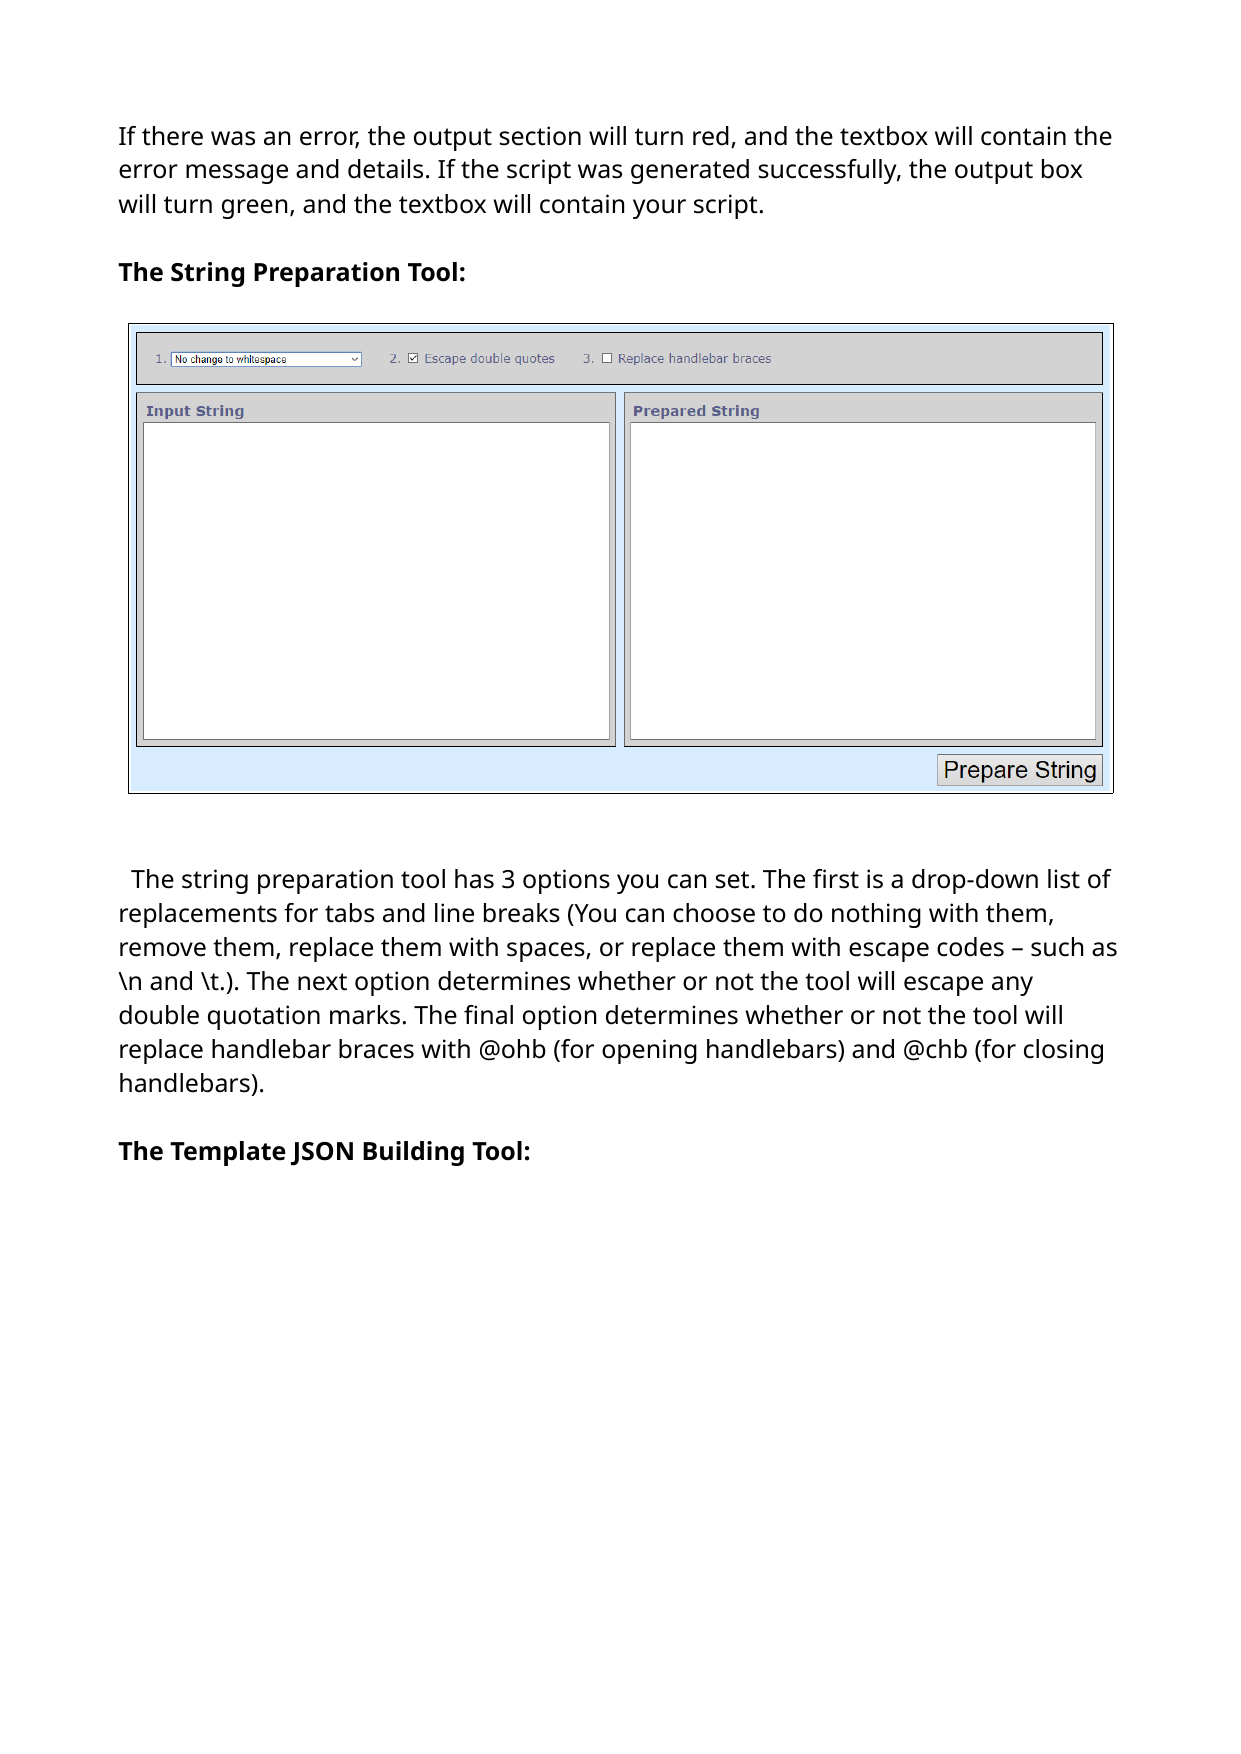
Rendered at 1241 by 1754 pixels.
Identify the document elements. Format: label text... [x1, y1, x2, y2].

picture [130, 325, 1110, 791]
text The String Preparation Tool: [118, 254, 1122, 288]
text If there was an error, the output section will turn red, and the textbox will contain the error message and details. If the script was generated successfully, the output box will turn green, and the textbox will contain your script. [118, 118, 1122, 220]
text The Template JSON Building Tool: [118, 1134, 1122, 1168]
text The string preparation tool has 3 options you can set. The first is a drop-down list of replacements for tabs and line breaks (You can choose to do nothing with them, remove them, replace them with spaces, or replace them with escape codes – such as \n and \t.). The next option determines whether or not the tool will escape any double quotation marks. The final option determines whether or not the tool will replace handlebar braces with @ohb (for opening handlebars) and @chb (for closing handlebars). [118, 861, 1122, 1100]
